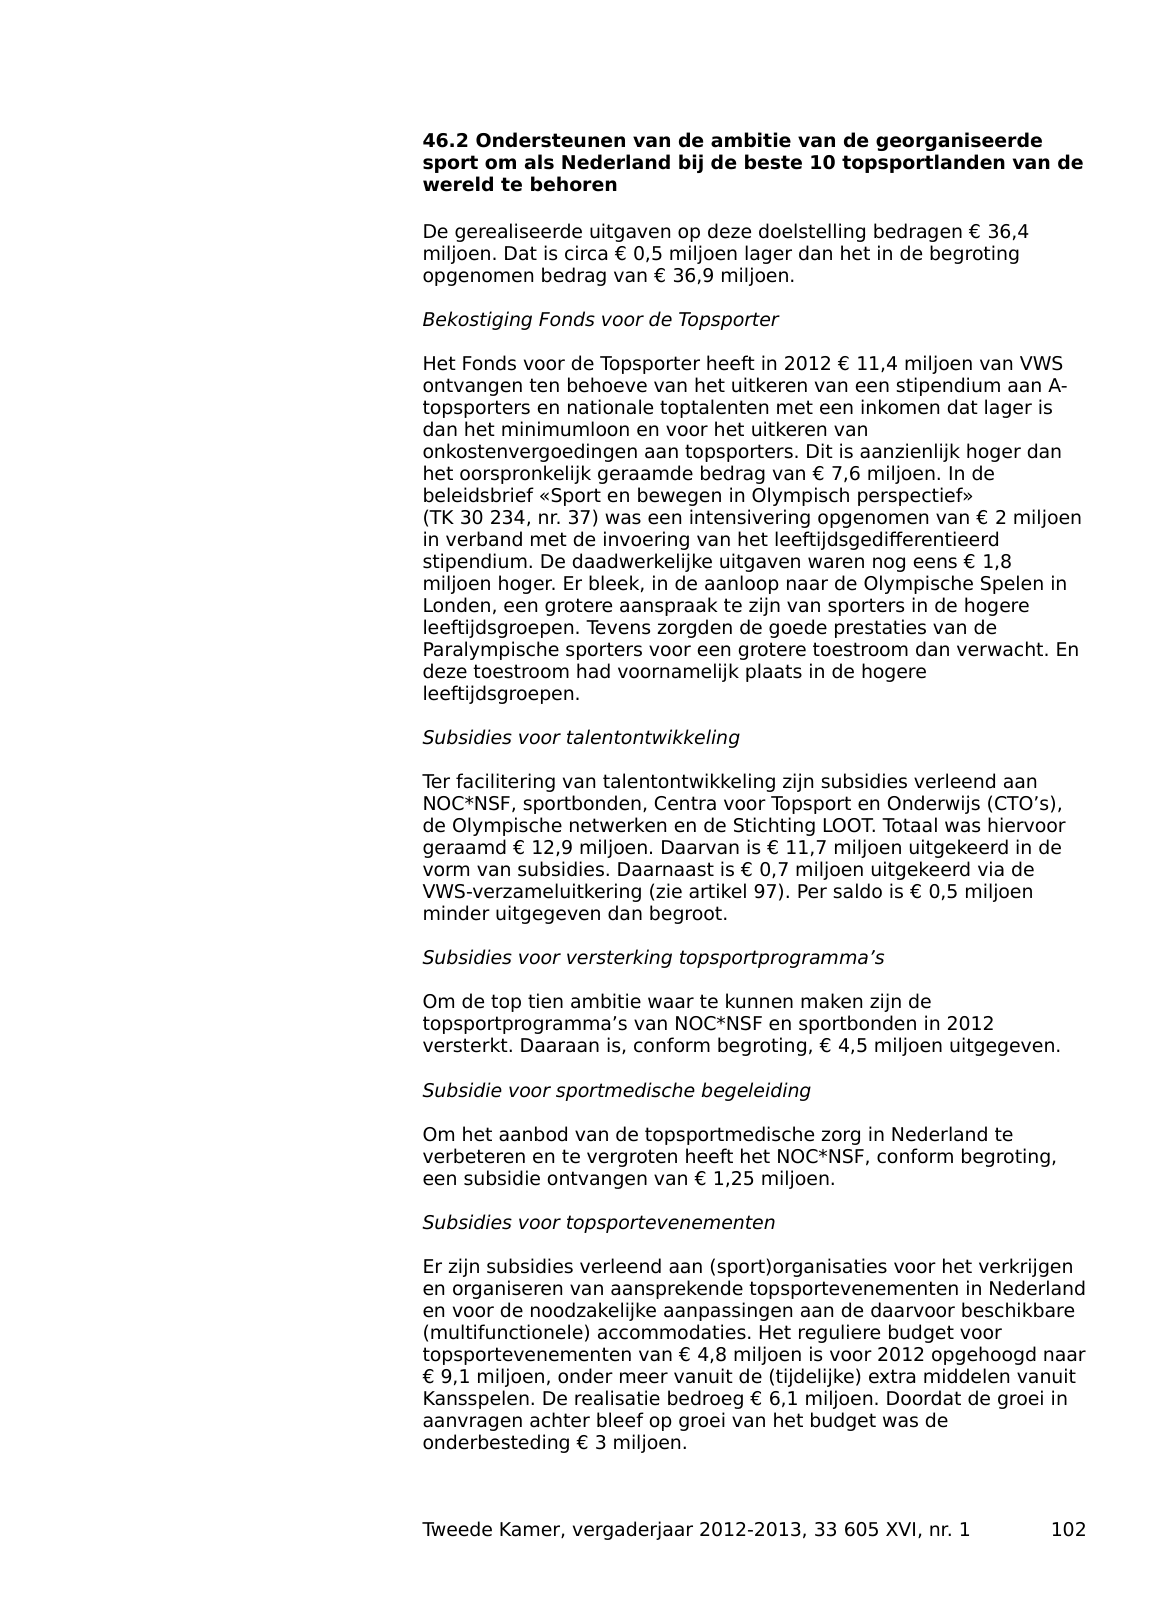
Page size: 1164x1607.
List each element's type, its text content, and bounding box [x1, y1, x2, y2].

text Het Fonds voor de Topsporter heeft in 2012 € 11,4 miljoen van VWS ontvangen ten behoeve van het uitkeren van een stipendium aan A-topsporters en nationale toptalenten met een inkomen dat lager is dan het minimumloon en voor het uitkeren van onkostenvergoedingen aan topsporters. Dit is aanzienlijk hoger dan het oorspronkelijk geraamde bedrag van € 7,6 miljoen. In de beleidsbrief «Sport en bewegen in Olympisch perspectief» (TK 30 234, nr. 37) was een intensivering opgenomen van € 2 miljoen in verband met de invoering van het leeftijdsgedifferentieerd stipendium. De daadwerkelijke uitgaven waren nog eens € 1,8 miljoen hoger. Er bleek, in de aanloop naar de Olympische Spelen in Londen, een grotere aanspraak te zijn van sporters in de hogere leeftijdsgroepen. Tevens zorgden de goede prestaties van de Paralympische sporters voor een grotere toestroom dan verwacht. En deze toestroom had voornamelijk plaats in de hogere leeftijdsgroepen. [422, 353, 1087, 705]
subtitle Bekostiging Fonds voor de Topsporter [422, 309, 1087, 331]
text De gerealiseerde uitgaven op deze doelstelling bedragen € 36,4 miljoen. Dat is circa € 0,5 miljoen lager dan het in de begroting opgenomen bedrag van € 36,9 miljoen. [422, 221, 1087, 287]
text Er zijn subsidies verleend aan (sport)organisaties voor het verkrijgen en organiseren van aansprekende topsportevenementen in Nederland en voor de noodzakelijke aanpassingen aan de daarvoor beschikbare (multifunctionele) accommodaties. Het reguliere budget voor topsportevenementen van € 4,8 miljoen is voor 2012 opgehoogd naar € 9,1 miljoen, onder meer vanuit de (tijdelijke) extra middelen vanuit Kansspelen. De realisatie bedroeg € 6,1 miljoen. Doordat de groei in aanvragen achter bleef op groei van het budget was de onderbesteding € 3 miljoen. [422, 1256, 1087, 1454]
subtitle Subsidies voor versterking topsportprogramma’s [422, 947, 1087, 969]
subtitle Subsidies voor talentontwikkeling [422, 727, 1087, 749]
text Ter facilitering van talentontwikkeling zijn subsidies verleend aan NOC*NSF, sportbonden, Centra voor Topsport en Onderwijs (CTO’s), de Olympische netwerken en de Stichting LOOT. Totaal was hiervoor geraamd € 12,9 miljoen. Daarvan is € 11,7 miljoen uitgekeerd in de vorm van subsidies. Daarnaast is € 0,7 miljoen uitgekeerd via de VWS-verzameluitkering (zie artikel 97). Per saldo is € 0,5 miljoen minder uitgegeven dan begroot. [422, 771, 1087, 925]
subtitle Subsidie voor sportmedische begeleiding [422, 1079, 1087, 1101]
subtitle 46.2 Ondersteunen van de ambitie van de georganiseerde sport om als Nederland bij de beste 10 topsportlanden van de wereld te behoren [422, 130, 1087, 196]
subtitle Subsidies voor topsportevenementen [422, 1212, 1087, 1234]
text Om de top tien ambitie waar te kunnen maken zijn de topsportprogramma’s van NOC*NSF en sportbonden in 2012 versterkt. Daaraan is, conform begroting, € 4,5 miljoen uitgegeven. [422, 991, 1087, 1057]
text Om het aanbod van de topsportmedische zorg in Nederland te verbeteren en te vergroten heeft het NOC*NSF, conform begroting, een subsidie ontvangen van € 1,25 miljoen. [422, 1124, 1087, 1189]
